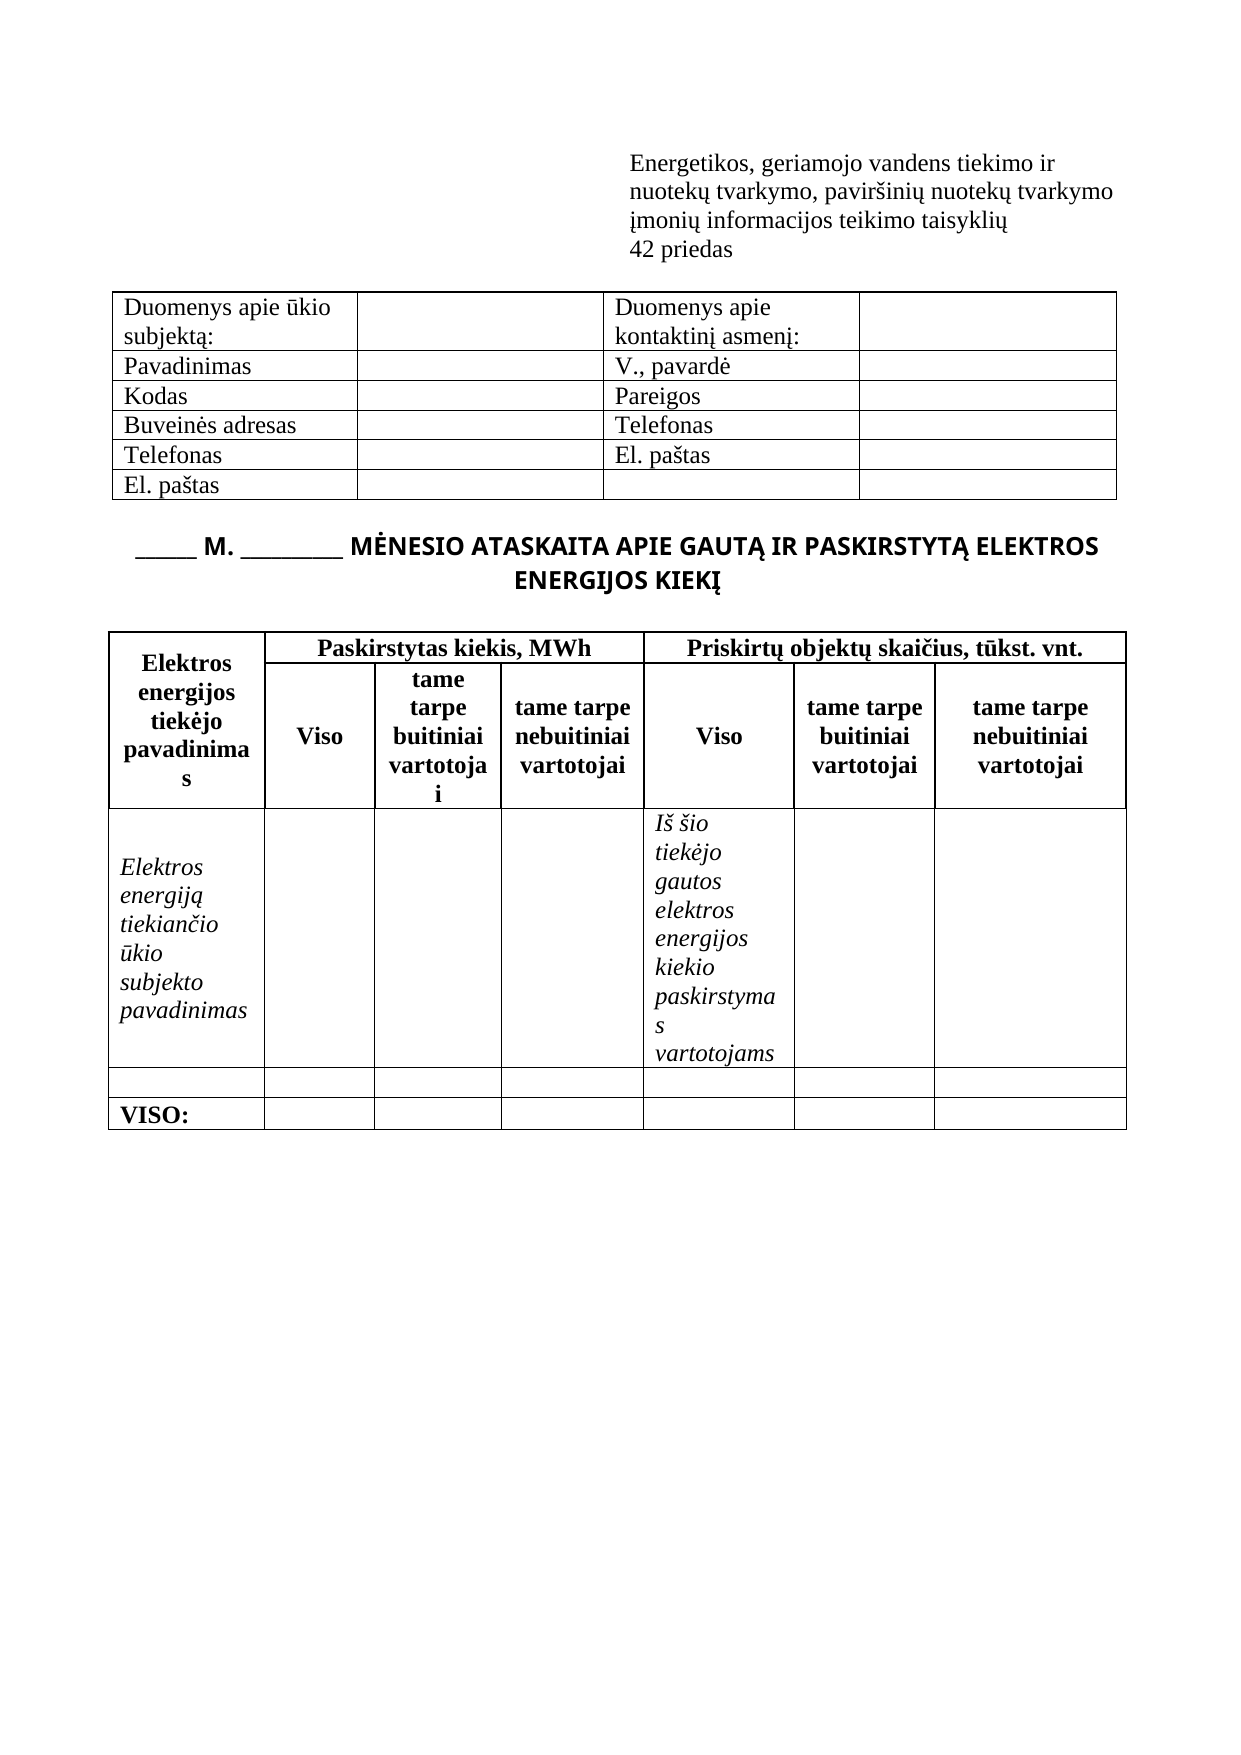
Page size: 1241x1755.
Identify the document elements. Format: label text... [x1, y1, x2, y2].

table_cell [358, 381, 603, 409]
table_cell [795, 1068, 934, 1097]
table_cell [502, 1068, 643, 1097]
table_cell [860, 440, 1116, 469]
table_cell [265, 809, 374, 1067]
table_cell tame tarpe buitiniai vartotojai [795, 664, 934, 807]
table_cell [860, 381, 1116, 409]
table_cell [935, 1098, 1126, 1128]
table_cell [860, 351, 1116, 380]
table_cell [644, 1068, 794, 1097]
table_cell [358, 470, 603, 499]
table_cell El. paštas [113, 470, 357, 499]
text 42 priedas [629, 234, 1122, 263]
table_cell [375, 1098, 501, 1128]
table_cell Kodas [113, 381, 357, 409]
table_cell VISO: [109, 1098, 264, 1128]
table_cell [358, 440, 603, 469]
table_cell [375, 809, 501, 1067]
table_cell [935, 809, 1126, 1067]
table_cell Pareigos [604, 381, 859, 409]
text ______ m. __________ mėnesio ataskaita apie gautą IR paskirstytą elektros energijos kiekį [112, 529, 1122, 597]
table_cell Pavadinimas [113, 351, 357, 380]
table_cell [358, 411, 603, 439]
table_cell [604, 470, 859, 499]
table_cell Elektros energiją tiekiančio ūkio subjekto pavadinimas [109, 809, 264, 1067]
table_cell [935, 1068, 1126, 1097]
table_cell El. paštas [604, 440, 859, 469]
table_header Elektros energijos tiekėjo pavadinimas [110, 633, 264, 807]
table_cell [265, 1068, 374, 1097]
table_header Duomenys apie kontaktinį asmenį: [604, 293, 859, 350]
table_cell Iš šio tiekėjo gautos elektros energijos kiekio paskirstymas vartotojams [644, 809, 794, 1067]
table_cell tame tarpe nebuitiniai vartotojai [502, 664, 643, 807]
table_cell Viso [645, 664, 793, 807]
table_cell [860, 470, 1116, 499]
table_header Duomenys apie ūkio subjektą: [113, 293, 357, 350]
table_cell Telefonas [604, 411, 859, 439]
table_cell [860, 411, 1116, 439]
text Energetikos, geriamojo vandens tiekimo ir [112, 148, 1122, 176]
table_header Paskirstytas kiekis, MWh [266, 633, 643, 662]
table_cell [358, 351, 603, 380]
text įmonių informacijos teikimo taisyklių [629, 205, 1122, 234]
table_header [860, 293, 1116, 350]
table_cell Viso [266, 664, 374, 807]
table_cell [375, 1068, 501, 1097]
table_cell [265, 1098, 374, 1128]
table_cell tame tarpe nebuitiniai vartotojai [936, 664, 1125, 807]
text nuotekų tvarkymo, paviršinių nuotekų tvarkymo [629, 176, 1122, 205]
table_cell [502, 809, 643, 1067]
table_header [358, 293, 603, 350]
table_cell [502, 1098, 643, 1128]
table_cell Buveinės adresas [113, 411, 357, 439]
table_header Priskirtų objektų skaičius, tūkst. vnt. [645, 633, 1125, 662]
table_cell [795, 1098, 934, 1128]
table_cell [109, 1068, 264, 1097]
table_cell V., pavardė [604, 351, 859, 380]
table_cell [644, 1098, 794, 1128]
table_cell [795, 809, 934, 1067]
table_cell tame tarpe buitiniai vartotojai [376, 664, 500, 807]
table_cell Telefonas [113, 440, 357, 469]
